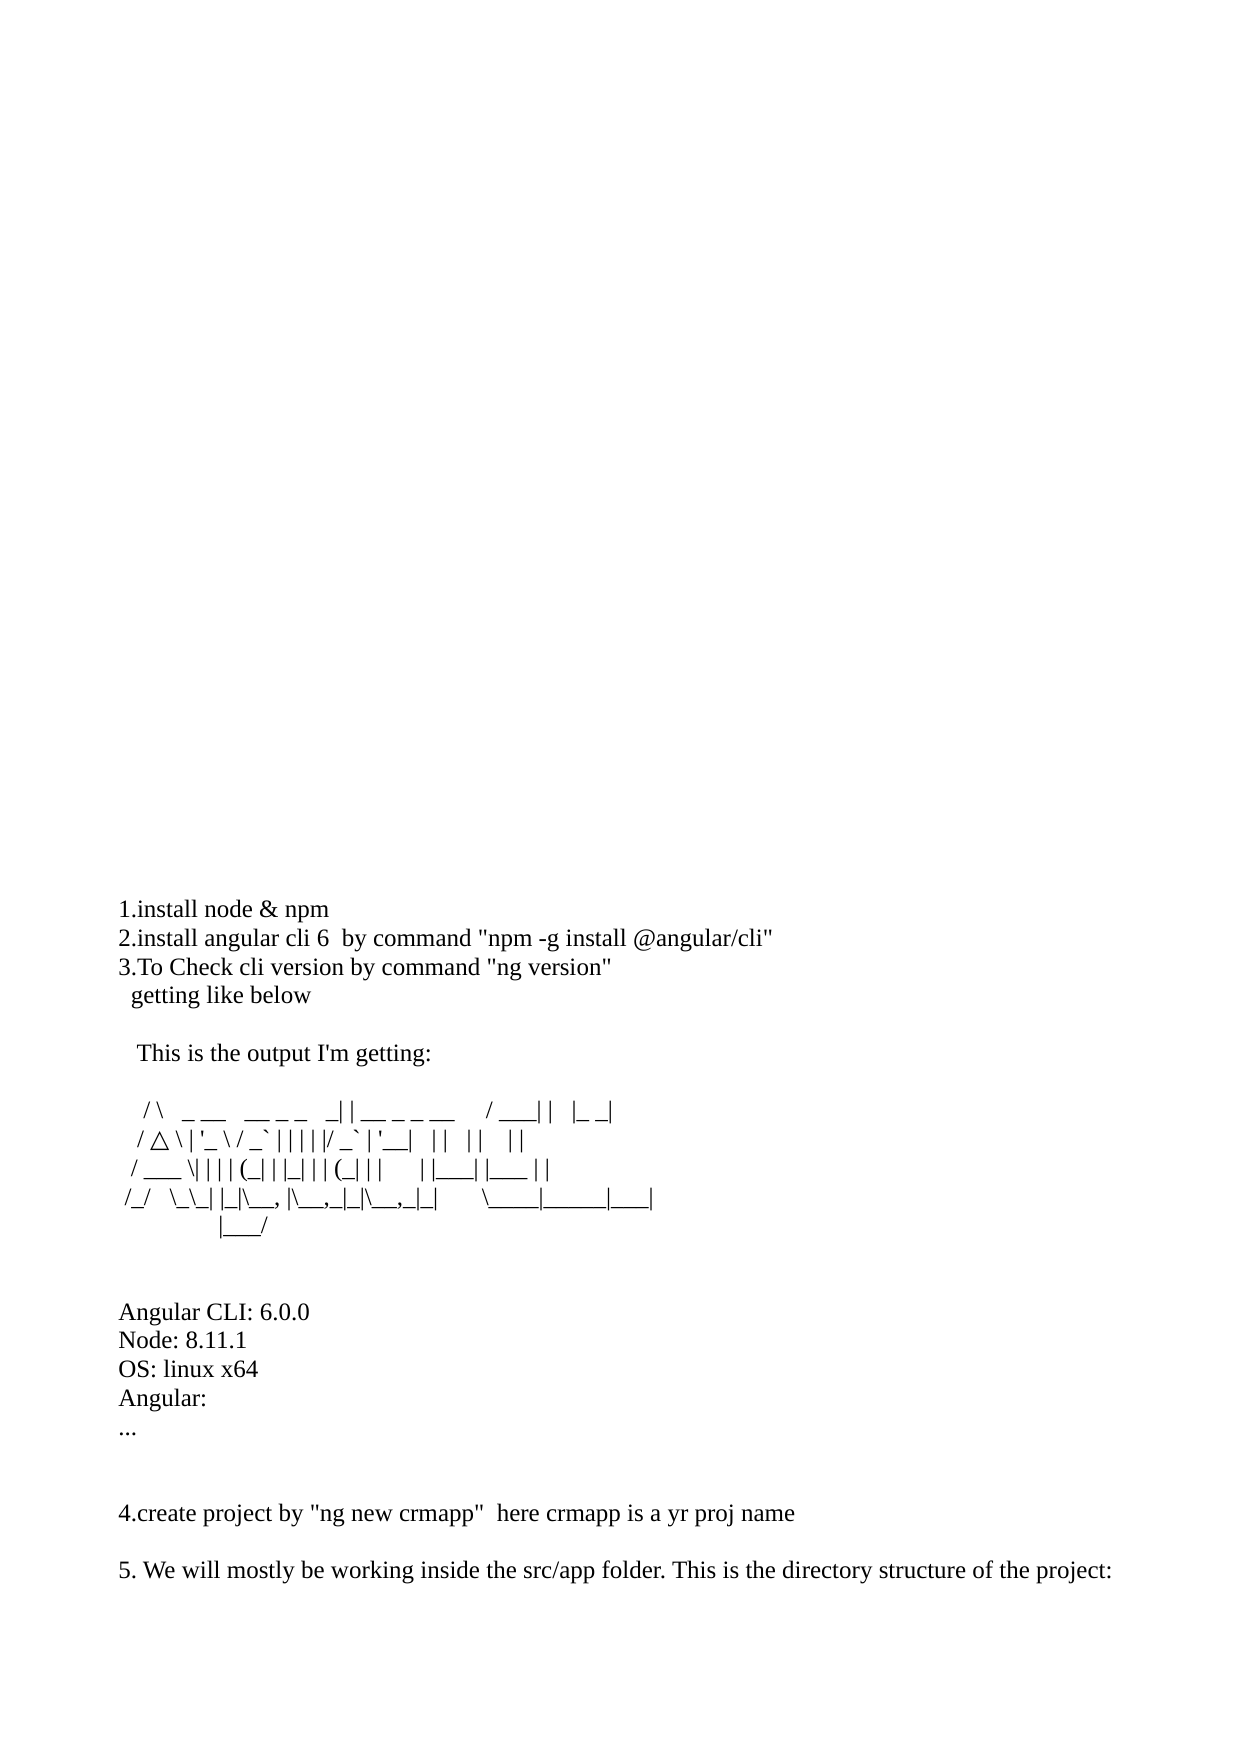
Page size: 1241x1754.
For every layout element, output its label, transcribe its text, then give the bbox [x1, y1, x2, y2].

text 1.install node & npm [118, 894, 1122, 923]
text / ___ \| | | | (_| | |_| | | (_| | | | |___| |___ | | [118, 1153, 1122, 1182]
text 3.To Check cli version by command "ng version" [118, 952, 1122, 981]
text 4.create project by "ng new crmapp" here crmapp is a yr proj name [118, 1498, 1122, 1527]
text /_/ \_\_| |_|\__, |\__,_|_|\__,_|_| \____|_____|___| [118, 1182, 1122, 1211]
text |___/ [118, 1211, 1122, 1239]
text / △ \ | '_ \ / _` | | | | |/ _` | '__| | | | | | | [118, 1124, 1122, 1153]
text Angular CLI: 6.0.0 [118, 1297, 1122, 1326]
text getting like below [118, 981, 1122, 1009]
text Angular: [118, 1383, 1122, 1412]
text ... [118, 1412, 1122, 1441]
text 5. We will mostly be working inside the src/app folder. This is the directory structure of the project: [118, 1556, 1122, 1584]
text 2.install angular cli 6 by command "npm -g install @angular/cli" [118, 923, 1122, 952]
text OS: linux x64 [118, 1354, 1122, 1383]
text This is the output I'm getting: [118, 1038, 1122, 1067]
text Node: 8.11.1 [118, 1326, 1122, 1354]
text / \ _ __ __ _ _ _| | __ _ _ __ / ___| | |_ _| [118, 1096, 1122, 1124]
